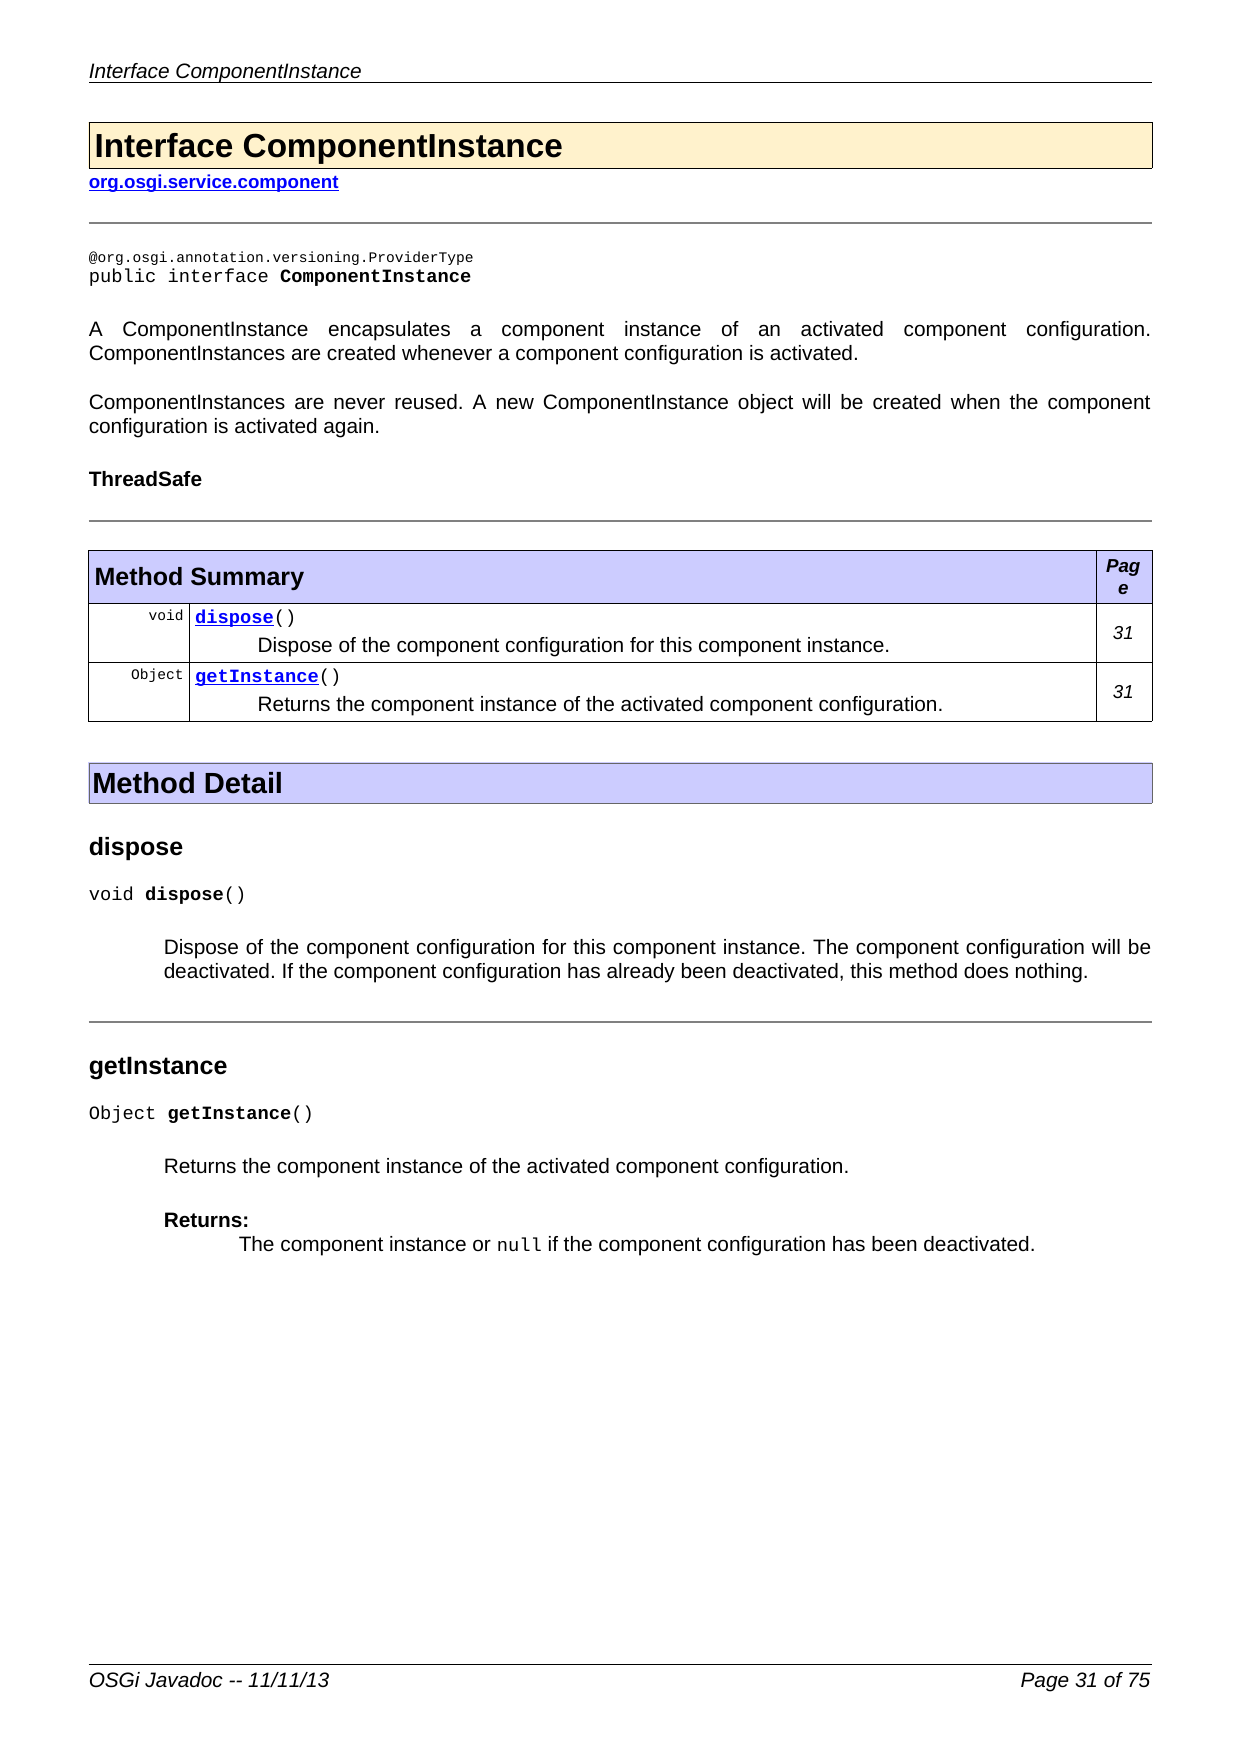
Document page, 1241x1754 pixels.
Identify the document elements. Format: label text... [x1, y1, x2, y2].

table_cell Object [89, 663, 189, 721]
text void dispose() [88, 884, 1152, 906]
table_header Page [1097, 551, 1152, 603]
subtitle Method Detail [90, 764, 1152, 803]
text The component instance or null if the component configuration has been deactivated. [238, 1231, 1152, 1257]
text org.osgi.service.component [88, 171, 1152, 193]
text Object getInstance() [88, 1104, 1152, 1125]
table_cell dispose() Dispose of the component configuration for this component instance. [190, 604, 1096, 662]
text Returns: [163, 1207, 1152, 1231]
text Returns the component instance of the activated component configuration. [163, 1154, 1152, 1178]
subtitle getInstance [88, 1051, 1152, 1080]
text Dispose of the component configuration for this component instance. The component configuration will be deactivated. If the component configuration has already been deactivated, this method does nothing. [163, 935, 1152, 983]
subtitle dispose [88, 832, 1152, 860]
text ThreadSafe [88, 467, 1152, 491]
text A ComponentInstance encapsulates a component instance of an activated component configuration. ComponentInstances are created whenever a component configuration is activated. [88, 317, 1152, 365]
subtitle Interface ComponentInstance [90, 123, 1152, 168]
table_header Method Summary [89, 551, 1096, 603]
table_cell 31 [1097, 663, 1152, 721]
table_cell 31 [1097, 604, 1152, 662]
table_cell getInstance() Returns the component instance of the activated component configuration. [190, 663, 1096, 721]
table_cell void [89, 604, 189, 662]
text ComponentInstances are never reused. A new ComponentInstance object will be created when the component configuration is activated again. [88, 390, 1152, 438]
text @org.osgi.annotation.versioning.ProviderType public interface ComponentInstance [88, 250, 1152, 288]
